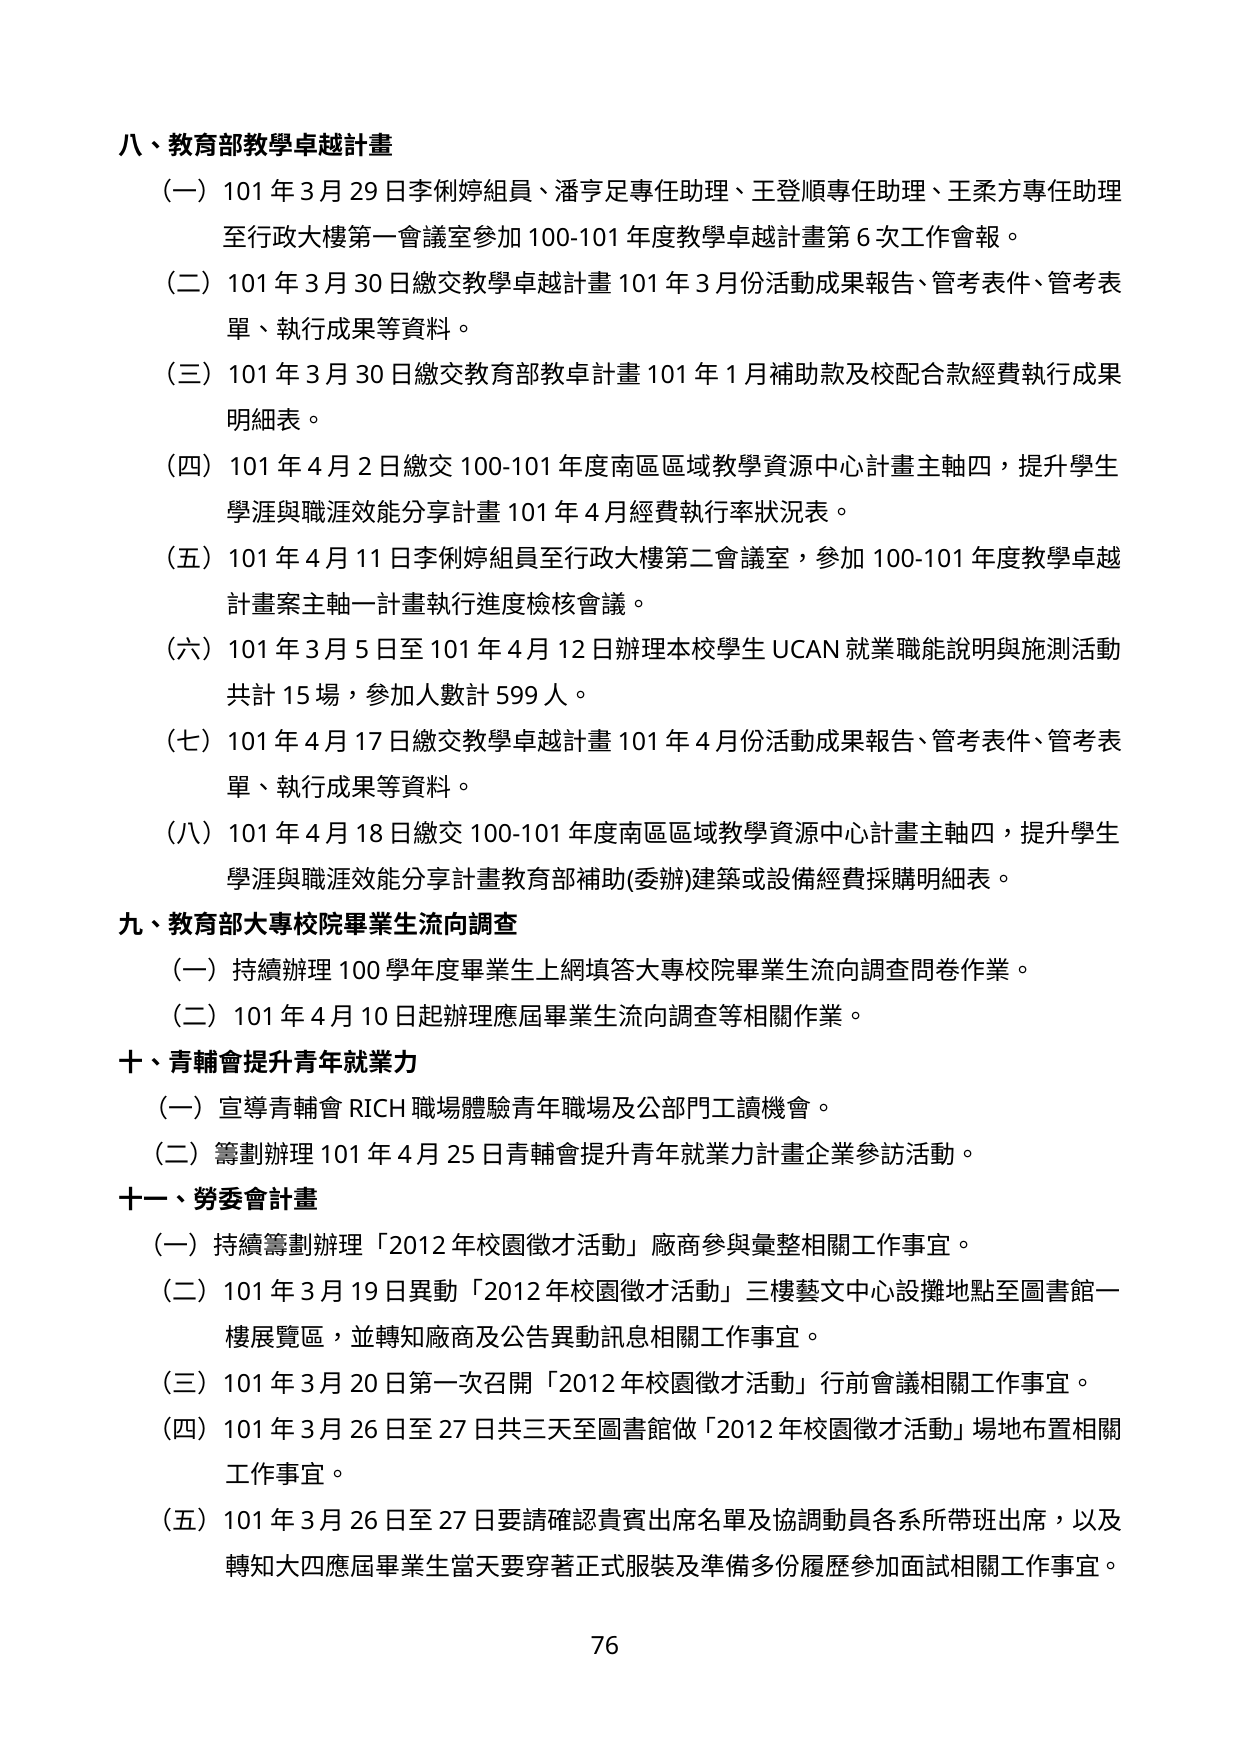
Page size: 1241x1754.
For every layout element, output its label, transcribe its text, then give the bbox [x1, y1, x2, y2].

text （五）101年4月11日李俐婷組員至行政大樓第二會議室，參加100-101年度教學卓越計畫案主軸一計畫執行進度檢核會議。 [152, 531, 1122, 622]
text （三）101年3月20日第一次召開「2012年校園徵才活動」行前會議相關工作事宜。 [147, 1356, 1122, 1401]
text （一）持續籌劃辦理「2012年校園徵才活動」廠商參與彙整相關工作事宜。 [126, 1218, 1122, 1264]
text （八）101年4月18日繳交100-101年度南區區域教學資源中心計畫主軸四，提升學生學涯與職涯效能分享計畫教育部補助(委辦)建築或設備經費採購明細表。 [152, 806, 1122, 897]
text 八、教育部教學卓越計畫 [118, 118, 1122, 164]
text （二）101年3月30日繳交教學卓越計畫101年3月份活動成果報告、管考表件、管考表單、執行成果等資料。 [152, 256, 1122, 347]
text （四）101年4月2日繳交100-101年度南區區域教學資源中心計畫主軸四，提升學生學涯與職涯效能分享計畫101年4月經費執行率狀況表。 [152, 439, 1122, 531]
text （二）101年3月19日異動「2012年校園徵才活動」三樓藝文中心設攤地點至圖書館一樓展覽區，並轉知廠商及公告異動訊息相關工作事宜。 [147, 1264, 1122, 1356]
text （五）101年3月26日至27日要請確認貴賓出席名單及協調動員各系所帶班出席，以及轉知大四應屆畢業生當天要穿著正式服裝及準備多份履歷參加面試相關工作事宜。 [147, 1493, 1122, 1585]
text （一）持續辦理100學年度畢業生上網填答大專校院畢業生流向調查問卷作業。 [158, 943, 1122, 989]
text （二）籌劃辦理101年4月25日青輔會提升青年就業力計畫企業參訪活動。 [133, 1126, 1122, 1172]
text 十一、勞委會計畫 [118, 1172, 1122, 1218]
text （二）101年4月10日起辦理應屆畢業生流向調查等相關作業。 [158, 989, 1122, 1035]
text 十、青輔會提升青年就業力 [118, 1035, 1134, 1081]
text （六）101年3月5日至101年4月12日辦理本校學生UCAN就業職能說明與施測活動共計15場，參加人數計599人。 [152, 622, 1122, 714]
text （四）101年3月26日至27日共三天至圖書館做「2012年校園徵才活動」場地布置相關工作事宜。 [147, 1401, 1122, 1493]
text （一）宣導青輔會RICH職場體驗青年職場及公部門工讀機會。 [143, 1081, 1134, 1126]
text （七）101年4月17日繳交教學卓越計畫101年4月份活動成果報告、管考表件、管考表單、執行成果等資料。 [152, 714, 1122, 806]
text 九、教育部大專校院畢業生流向調查 [118, 897, 1122, 943]
text （一）101年3月29日李俐婷組員、潘亨足專任助理、王登順專任助理、王柔方專任助理至行政大樓第一會議室參加100-101年度教學卓越計畫第6次工作會報。 [147, 164, 1122, 256]
text （三）101年3月30日繳交教育部教卓計畫101年1月補助款及校配合款經費執行成果明細表。 [152, 347, 1122, 439]
